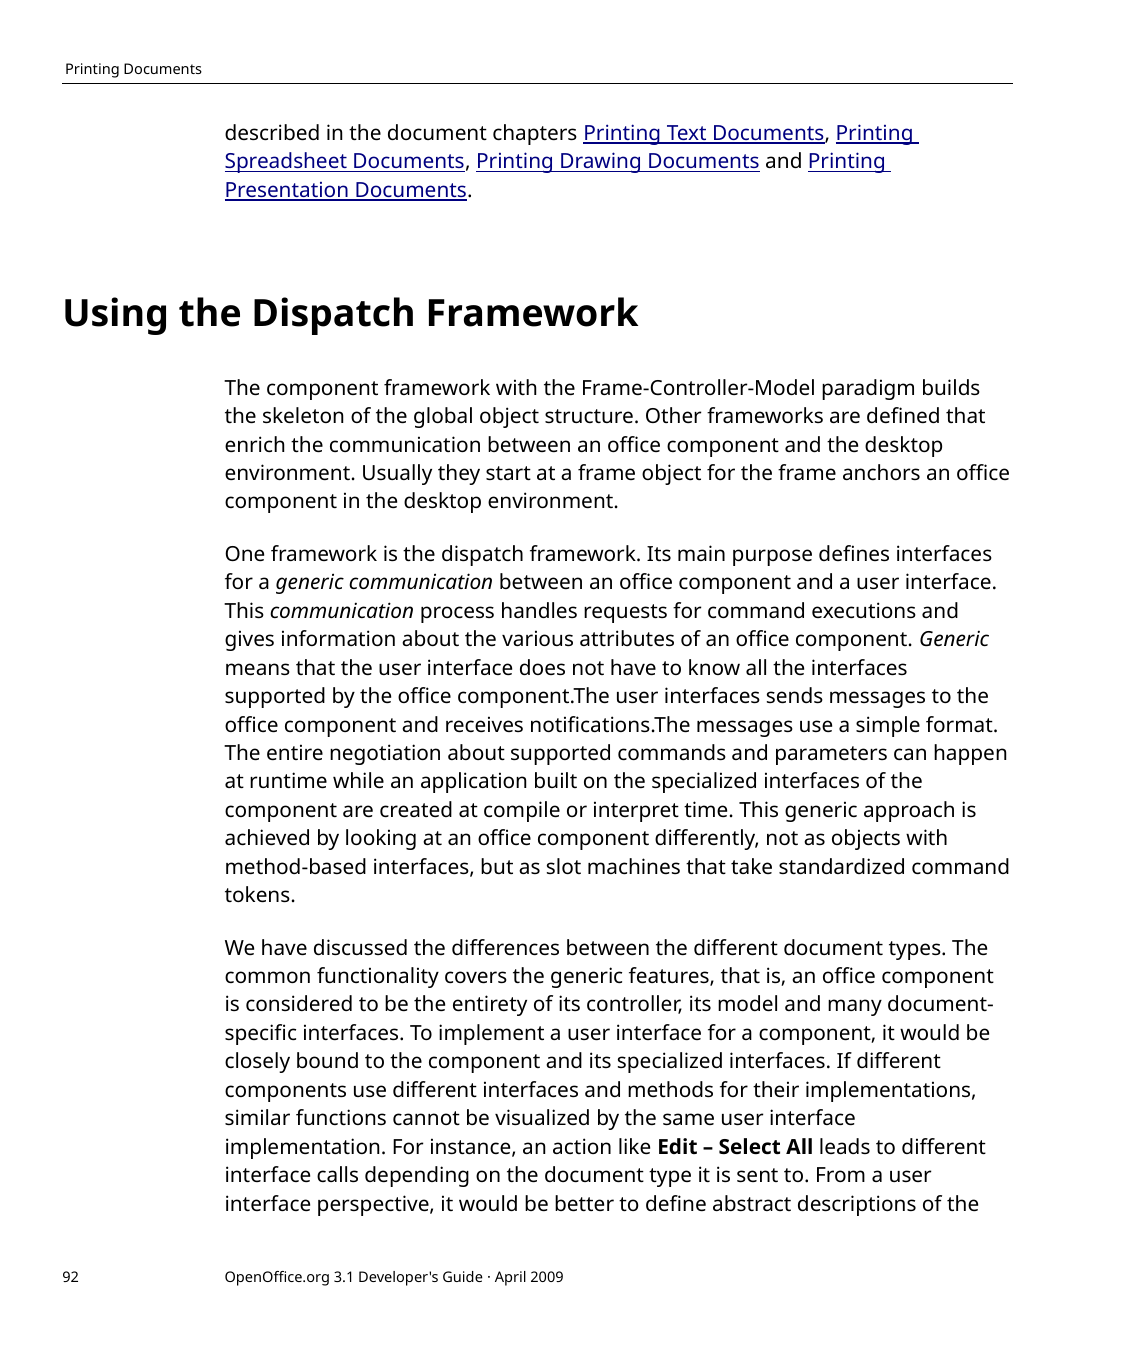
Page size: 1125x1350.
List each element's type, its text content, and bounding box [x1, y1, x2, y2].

subtitle Using the Dispatch Framework [62, 286, 1013, 337]
text We have discussed the differences between the different document types. The common functionality covers the generic features, that is, an office component is considered to be the entirety of its controller, its model and many document-specific interfaces. To implement a user interface for a component, it would be closely bound to the component and its specialized interfaces. If different components use different interfaces and methods for their implementations, similar functions cannot be visualized by the same user interface implementation. For instance, an action like Edit – Select All leads to different interface calls depending on the document type it is sent to. From a user interface perspective, it would be better to define abstract descriptions of the [224, 933, 1013, 1217]
text One framework is the dispatch framework. Its main purpose defines interfaces for a generic communication between an office component and a user interface. This communication process handles requests for command executions and gives information about the various attributes of an office component. Generic means that the user interface does not have to know all the interfaces supported by the office component.The user interfaces sends messages to the office component and receives notifications.The messages use a simple format. The entire negotiation about supported commands and parameters can happen at runtime while an application built on the specialized interfaces of the component are created at compile or interpret time. This generic approach is achieved by looking at an office component differently, not as objects with method-based interfaces, but as slot machines that take standardized command tokens. [224, 539, 1013, 909]
text The component framework with the Frame-Controller-Model paradigm builds the skeleton of the global object structure. Other frameworks are defined that enrich the communication between an office component and the desktop environment. Usually they start at a frame object for the frame anchors an office component in the desktop environment. [224, 373, 1013, 515]
text described in the document chapters Printing Text Documents, Printing Spreadsheet Documents, Printing Drawing Documents and Printing Presentation Documents. [224, 118, 1013, 203]
